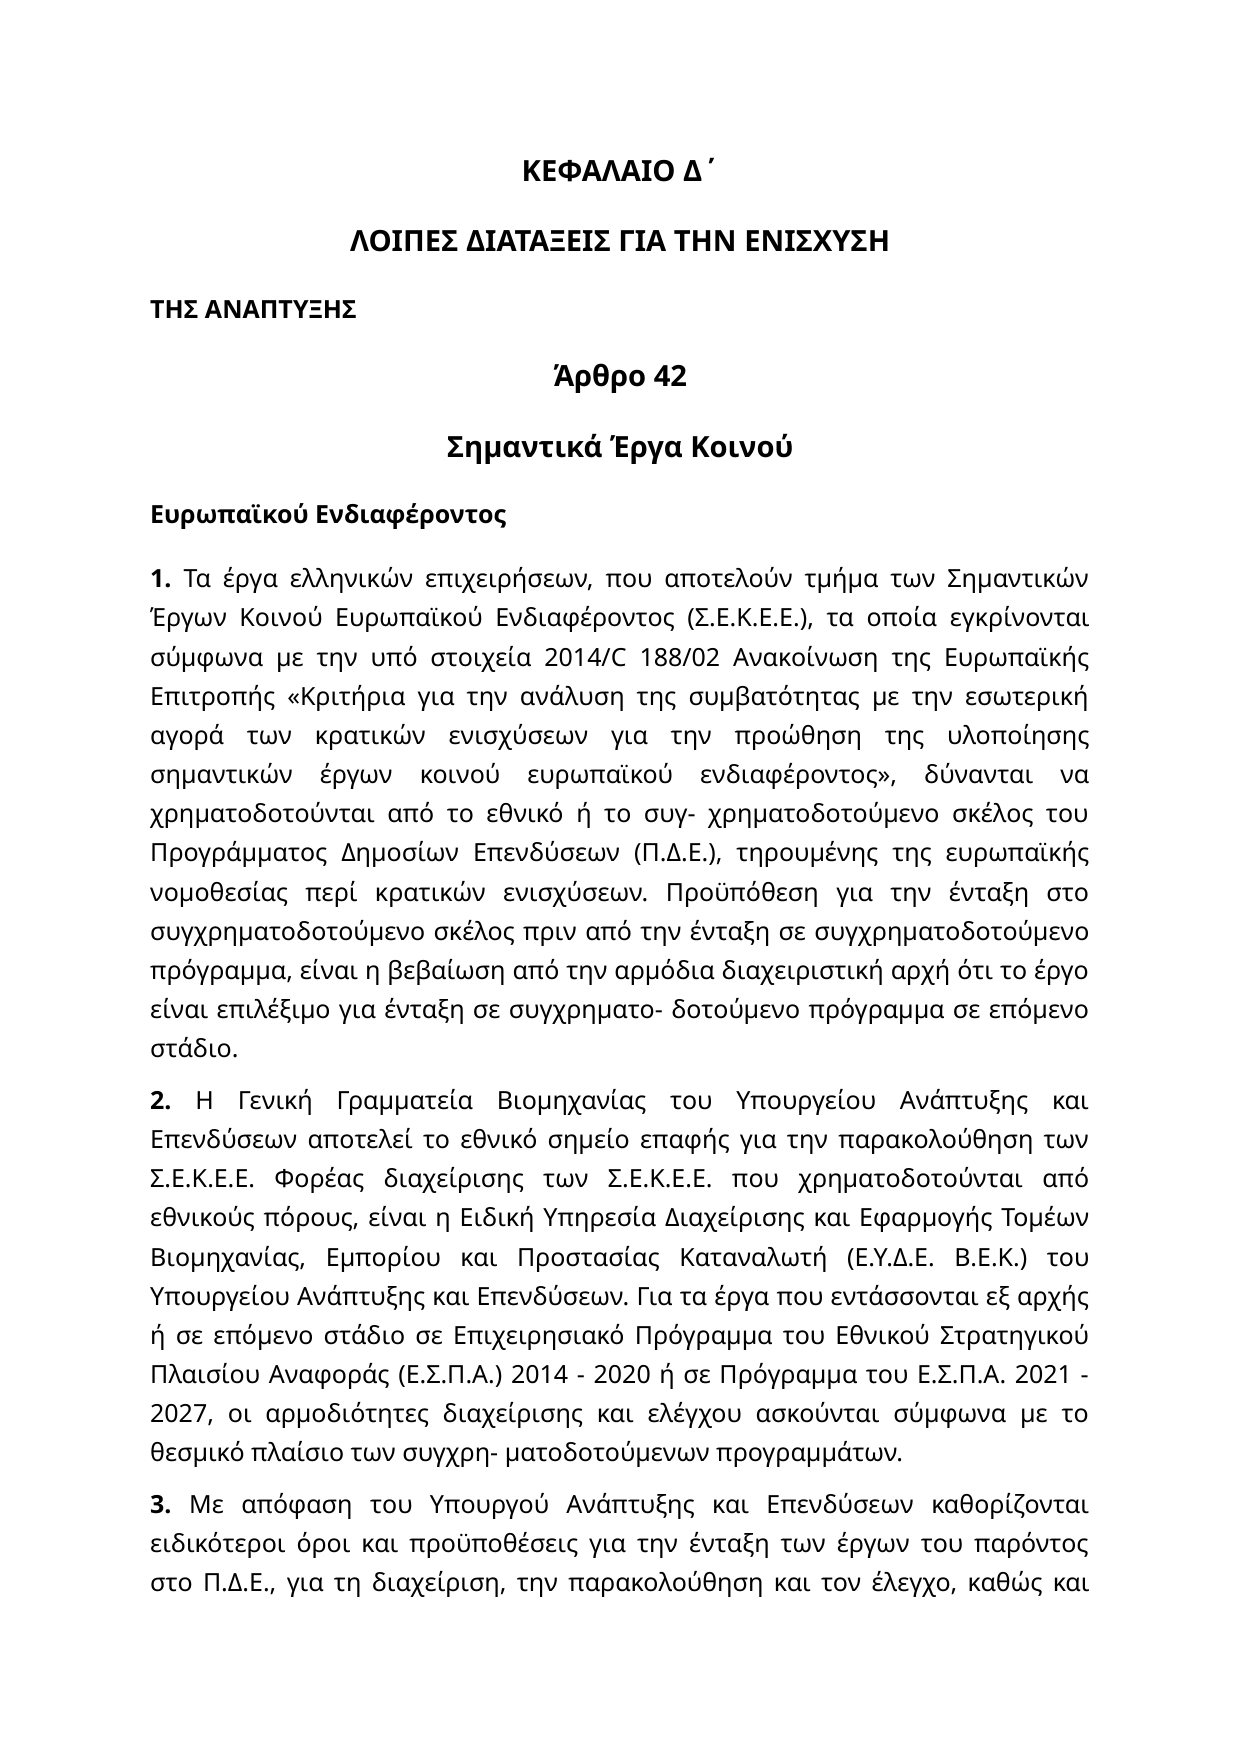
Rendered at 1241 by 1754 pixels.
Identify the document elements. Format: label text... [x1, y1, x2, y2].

subtitle Σημαντικά Έργα Κοινού [150, 426, 1090, 466]
subtitle ΚΕΦΑΛΑΙΟ Δ΄ [150, 150, 1090, 190]
text 2. Η Γενική Γραμματεία Βιομηχανίας του Υπουργείου Ανάπτυξης και Επενδύσεων αποτελεί το εθνικό σημείο επαφής για την παρακολούθηση των Σ.Ε.Κ.Ε.Ε. Φορέας διαχείρισης των Σ.Ε.Κ.Ε.Ε. που χρηματοδοτούνται από εθνικούς πόρους, είναι η Ειδική Υπηρεσία Διαχείρισης και Εφαρμογής Τομέων Βιομηχανίας, Εμπορίου και Προστασίας Καταναλωτή (Ε.Υ.Δ.Ε. Β.Ε.Κ.) του Υπουργείου Ανάπτυξης και Επενδύσεων. Για τα έργα που εντάσσονται εξ αρχής ή σε επόμενο στάδιο σε Επιχειρησιακό Πρόγραμμα του Εθνικού Στρατηγικού Πλαισίου Αναφοράς (Ε.Σ.Π.Α.) 2014 - 2020 ή σε Πρόγραμμα του Ε.Σ.Π.Α. 2021 - 2027, οι αρμοδιότητες διαχείρισης και ελέγχου ασκούνται σύμφωνα με το θεσμικό πλαίσιο των συγχρη- ματοδοτούμενων προγραμμάτων. [150, 1082, 1090, 1469]
subtitle ΛΟΙΠΕΣ ΔΙΑΤΑΞΕΙΣ ΓΙΑ ΤΗΝ ΕΝΙΣΧΥΣΗ [150, 221, 1090, 260]
text Ευρωπαϊκού Ενδιαφέροντος [150, 497, 1090, 531]
text 3. Με απόφαση του Υπουργού Ανάπτυξης και Επενδύσεων καθορίζονται ειδικότεροι όροι και προϋποθέσεις για την ένταξη των έργων του παρόντος στο Π.Δ.Ε., για τη διαχείριση, την παρακολούθηση και τον έλεγχο, καθώς και [150, 1487, 1090, 1599]
subtitle Άρθρο 42 [150, 355, 1090, 395]
text 1. Τα έργα ελληνικών επιχειρήσεων, που αποτελούν τμήμα των Σημαντικών Έργων Κοινού Ευρωπαϊκού Ενδιαφέροντος (Σ.Ε.Κ.Ε.Ε.), τα οποία εγκρίνονται σύμφωνα με την υπό στοιχεία 2014/C 188/02 Ανακοίνωση της Ευρωπαϊκής Επιτροπής «Κριτήρια για την ανάλυση της συμβατότητας με την εσωτερική αγορά των κρατικών ενισχύσεων για την προώθηση της υλοποίησης σημαντικών έργων κοινού ευρωπαϊκού ενδιαφέροντος», δύνανται να χρηματοδοτούνται από το εθνικό ή το συγ- χρηματοδοτούμενο σκέλος του Προγράμματος Δημοσίων Επενδύσεων (Π.Δ.Ε.), τηρουμένης της ευρωπαϊκής νομοθεσίας περί κρατικών ενισχύσεων. Προϋπόθεση για την ένταξη στο συγχρηματοδοτούμενο σκέλος πριν από την ένταξη σε συγχρηματοδοτούμενο πρόγραμμα, είναι η βεβαίωση από την αρμόδια διαχειριστική αρχή ότι το έργο είναι επιλέξιμο για ένταξη σε συγχρηματο- δοτούμενο πρόγραμμα σε επόμενο στάδιο. [150, 561, 1090, 1065]
text ΤΗΣ ΑΝΑΠΤΥΞΗΣ [150, 291, 1090, 325]
